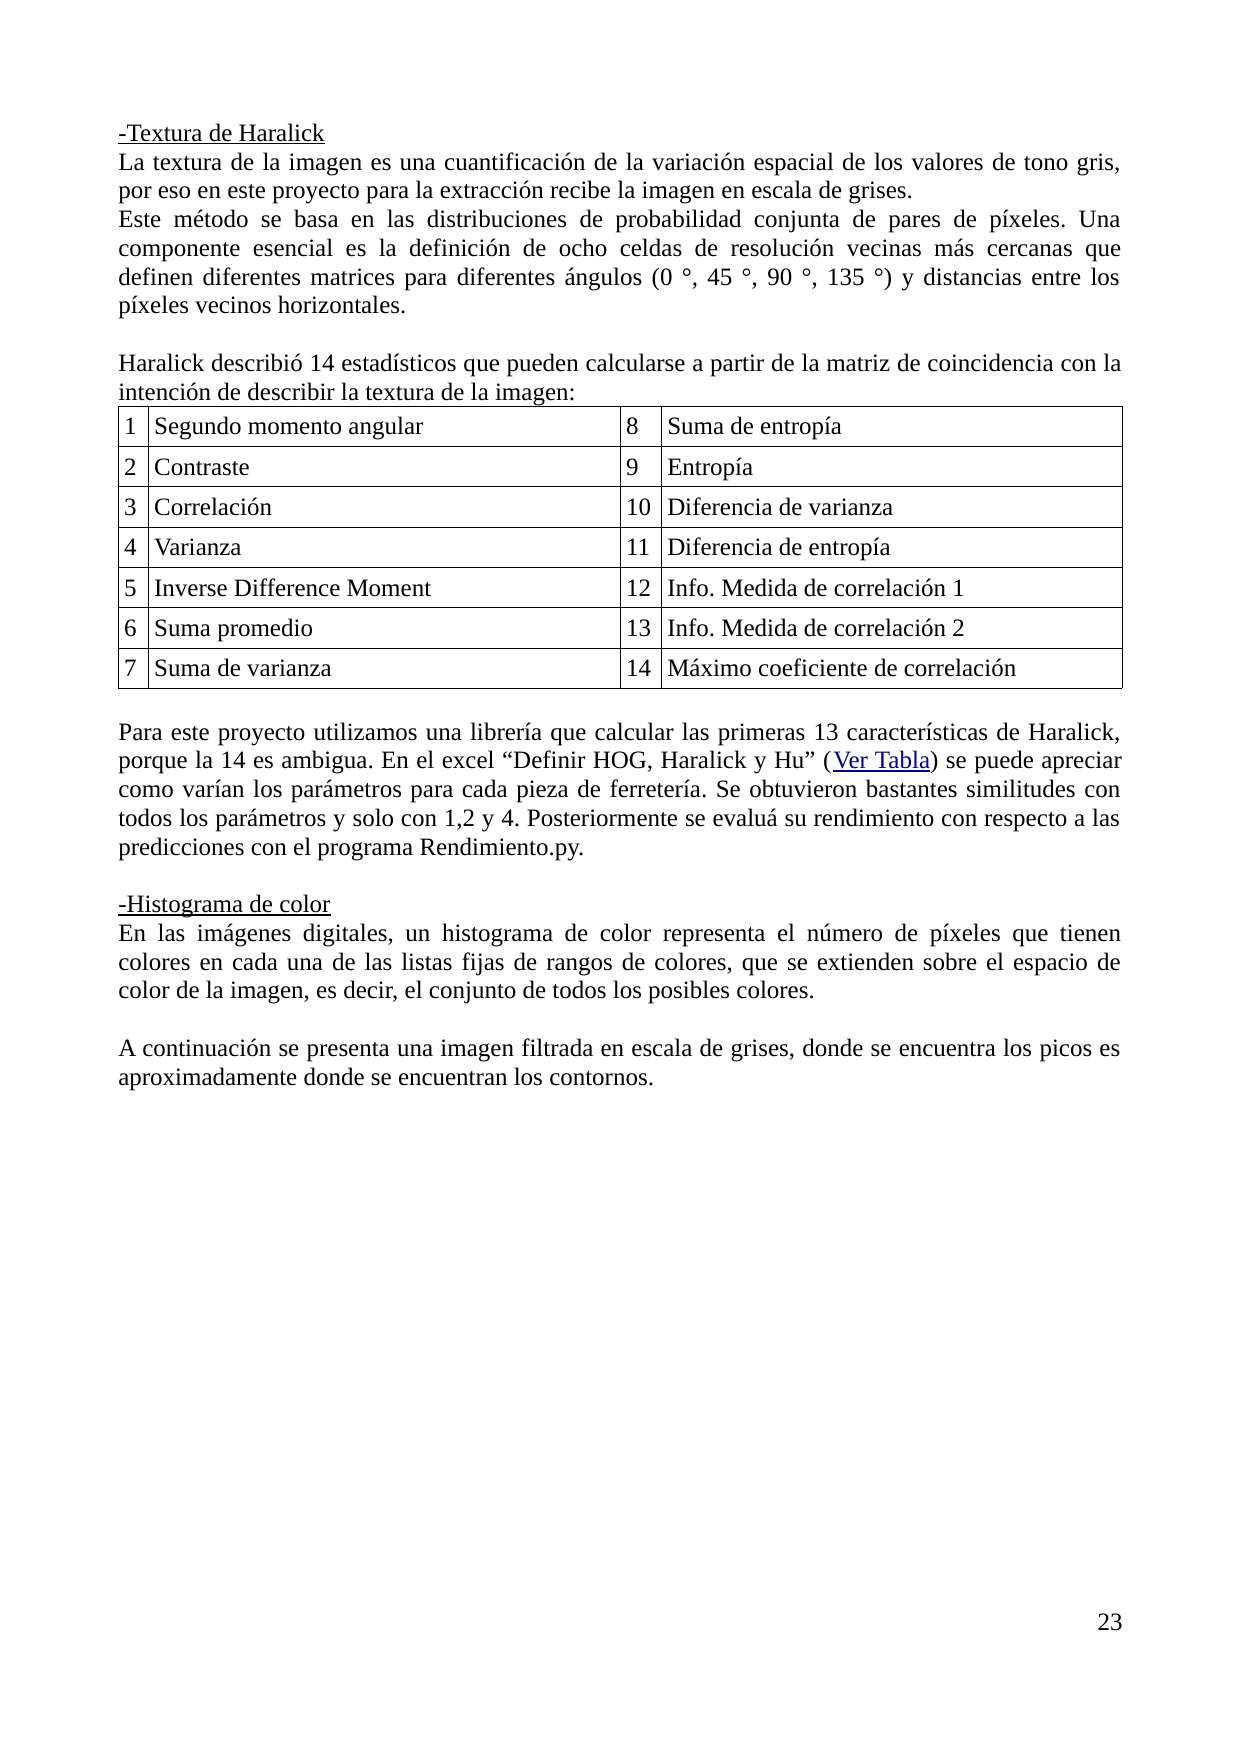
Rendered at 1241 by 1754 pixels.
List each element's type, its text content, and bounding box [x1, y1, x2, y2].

table_cell 4 [119, 528, 148, 567]
text En las imágenes digitales, un histograma de color representa el número de píxeles que tienen colores en cada una de las listas fijas de rangos de colores, que se extienden sobre el espacio de color de la imagen, es decir, el conjunto de todos los posibles colores. [118, 918, 1122, 1004]
table_cell 5 [119, 568, 148, 607]
table_cell Varianza [149, 528, 620, 567]
table_header 1 [119, 407, 148, 446]
table_cell 9 [621, 447, 661, 486]
text Haralick describió 14 estadísticos que pueden calcularse a partir de la matriz de coincidencia con la intención de describir la textura de la imagen: [118, 348, 1122, 406]
text Este método se basa en las distribuciones de probabilidad conjunta de pares de píxeles. Una componente esencial es la definición de ocho celdas de resolución vecinas más cercanas que definen diferentes matrices para diferentes ángulos (0 °, 45 °, 90 °, 135 °) y distancias entre los píxeles vecinos horizontales. [118, 204, 1122, 319]
table_cell Inverse Difference Moment [149, 568, 620, 607]
table_header Suma de entropía [662, 407, 1122, 446]
table_cell 12 [621, 568, 661, 607]
table_cell Máximo coeficiente de correlación [662, 649, 1122, 688]
table_cell 14 [621, 649, 661, 688]
table_cell Contraste [149, 447, 620, 486]
table_cell Diferencia de entropía [662, 528, 1122, 567]
table_cell 11 [621, 528, 661, 567]
text La textura de la imagen es una cuantificación de la variación espacial de los valores de tono gris, por eso en este proyecto para la extracción recibe la imagen en escala de grises. [118, 147, 1122, 204]
table_cell 10 [621, 487, 661, 527]
table_cell Entropía [662, 447, 1122, 486]
table_cell Diferencia de varianza [662, 487, 1122, 527]
table_cell 7 [119, 649, 148, 688]
table_cell 3 [119, 487, 148, 527]
text -Histograma de color [118, 889, 1122, 918]
table_cell 13 [621, 608, 661, 647]
table_cell Suma de varianza [149, 649, 620, 688]
table_cell Info. Medida de correlación 1 [662, 568, 1122, 607]
table_cell Correlación [149, 487, 620, 527]
table_cell 2 [119, 447, 148, 486]
table_header Segundo momento angular [149, 407, 620, 446]
table_header 8 [621, 407, 661, 446]
text -Textura de Haralick [118, 118, 1122, 147]
table_cell 6 [119, 608, 148, 647]
text Para este proyecto utilizamos una librería que calcular las primeras 13 características de Haralick, porque la 14 es ambigua. En el excel “Definir HOG, Haralick y Hu” (Ver Tabla) se puede apreciar como varían los parámetros para cada pieza de ferretería. Se obtuvieron bastantes similitudes con todos los parámetros y solo con 1,2 y 4. Posteriormente se evaluá su rendimiento con respecto a las predicciones con el programa Rendimiento.py. [118, 717, 1122, 860]
text A continuación se presenta una imagen filtrada en escala de grises, donde se encuentra los picos es aproximadamente donde se encuentran los contornos. [118, 1033, 1122, 1090]
table_cell Info. Medida de correlación 2 [662, 608, 1122, 647]
table_cell Suma promedio [149, 608, 620, 647]
